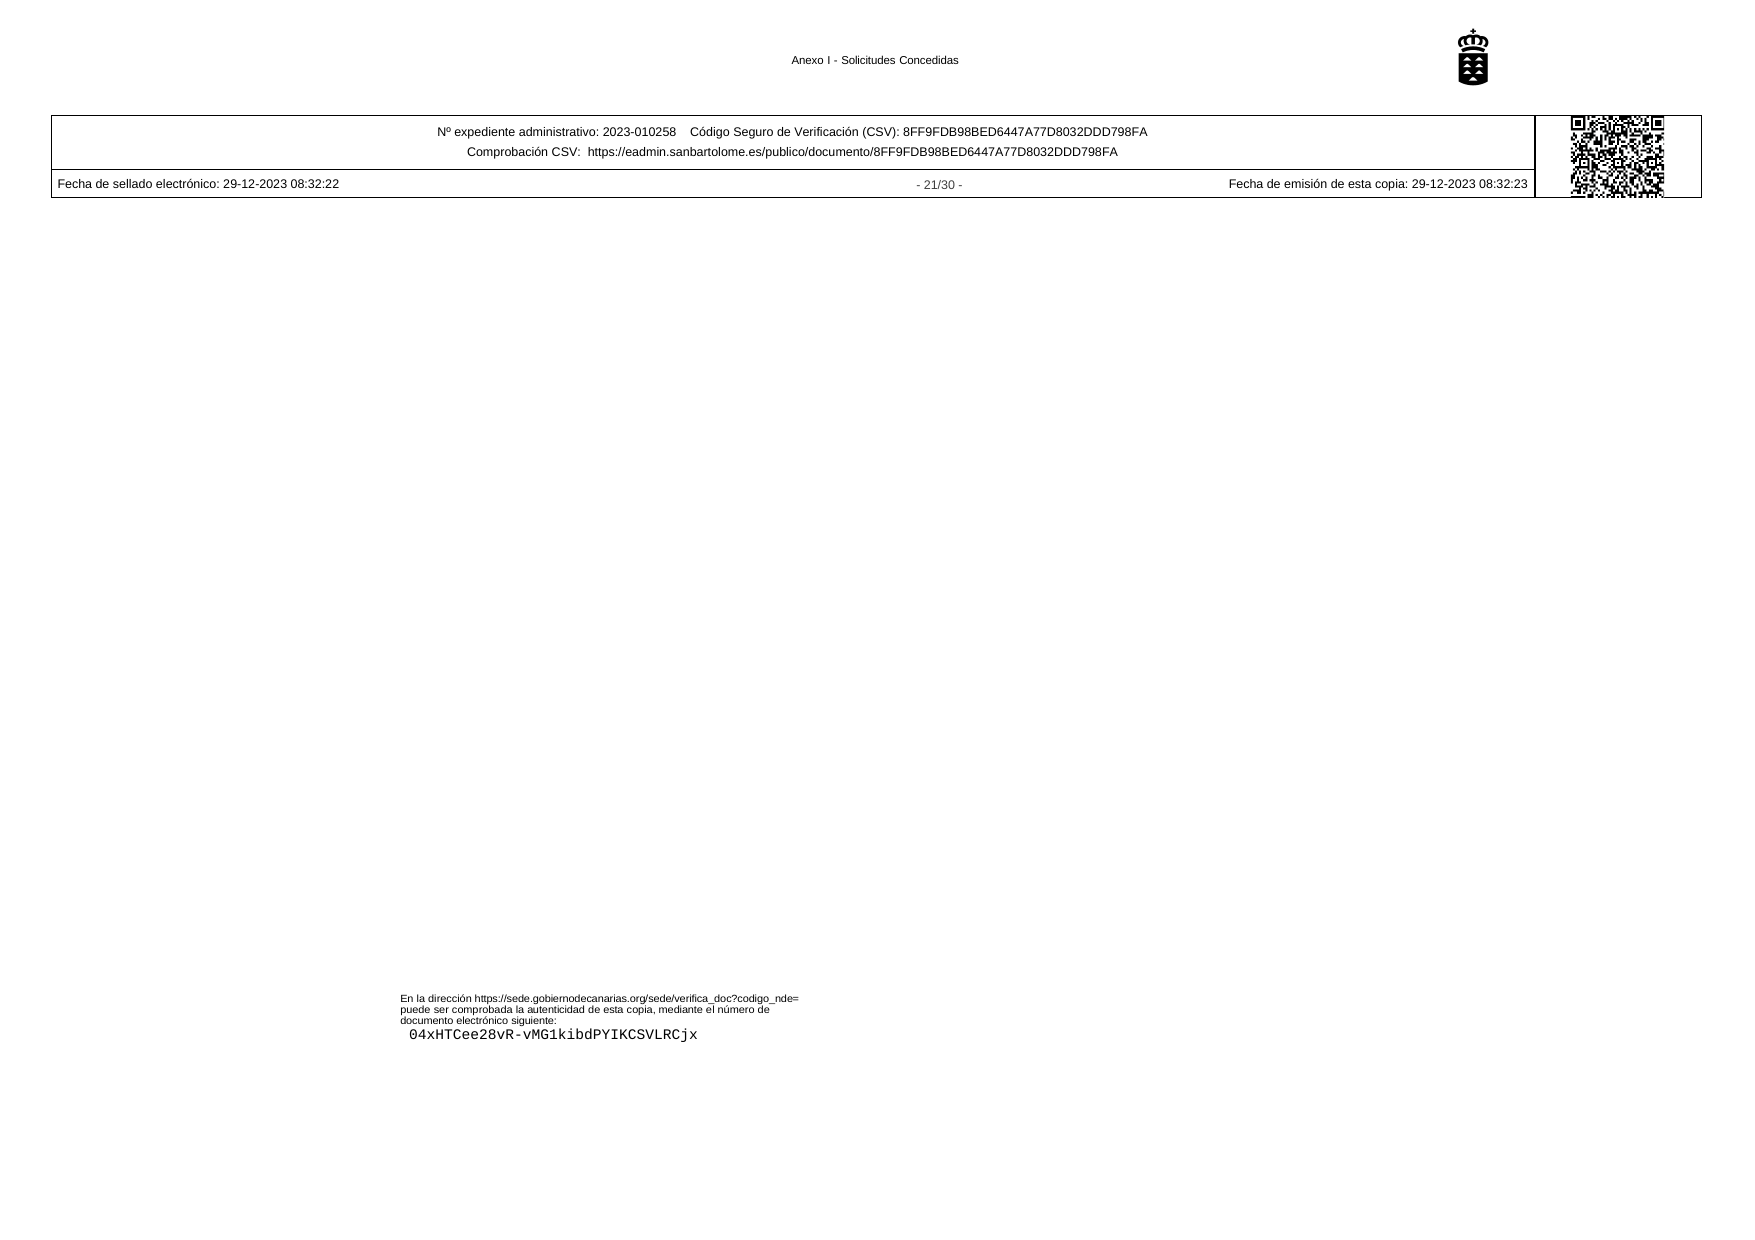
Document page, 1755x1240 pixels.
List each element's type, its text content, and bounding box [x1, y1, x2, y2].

table_cell Nº expediente administrativo: 2023-010258 Código Seguro de Verificación (CSV): 8FF9FDB98BED6447A77D8032DDD798FA Comprobación CSV: https://eadmin.sanbartolome.es/publico/documento/8FF9FDB98BED6447A77D8032DDD798FA [52, 116, 1534, 169]
table_header [1665, 116, 1701, 197]
table_header [1536, 116, 1570, 197]
table_cell Fecha de sellado electrónico: 29-12-2023 08:32:22 - 21/30 - Fecha de emisión de esta copia: 29-12-2023 08:32:23 [52, 170, 1534, 197]
